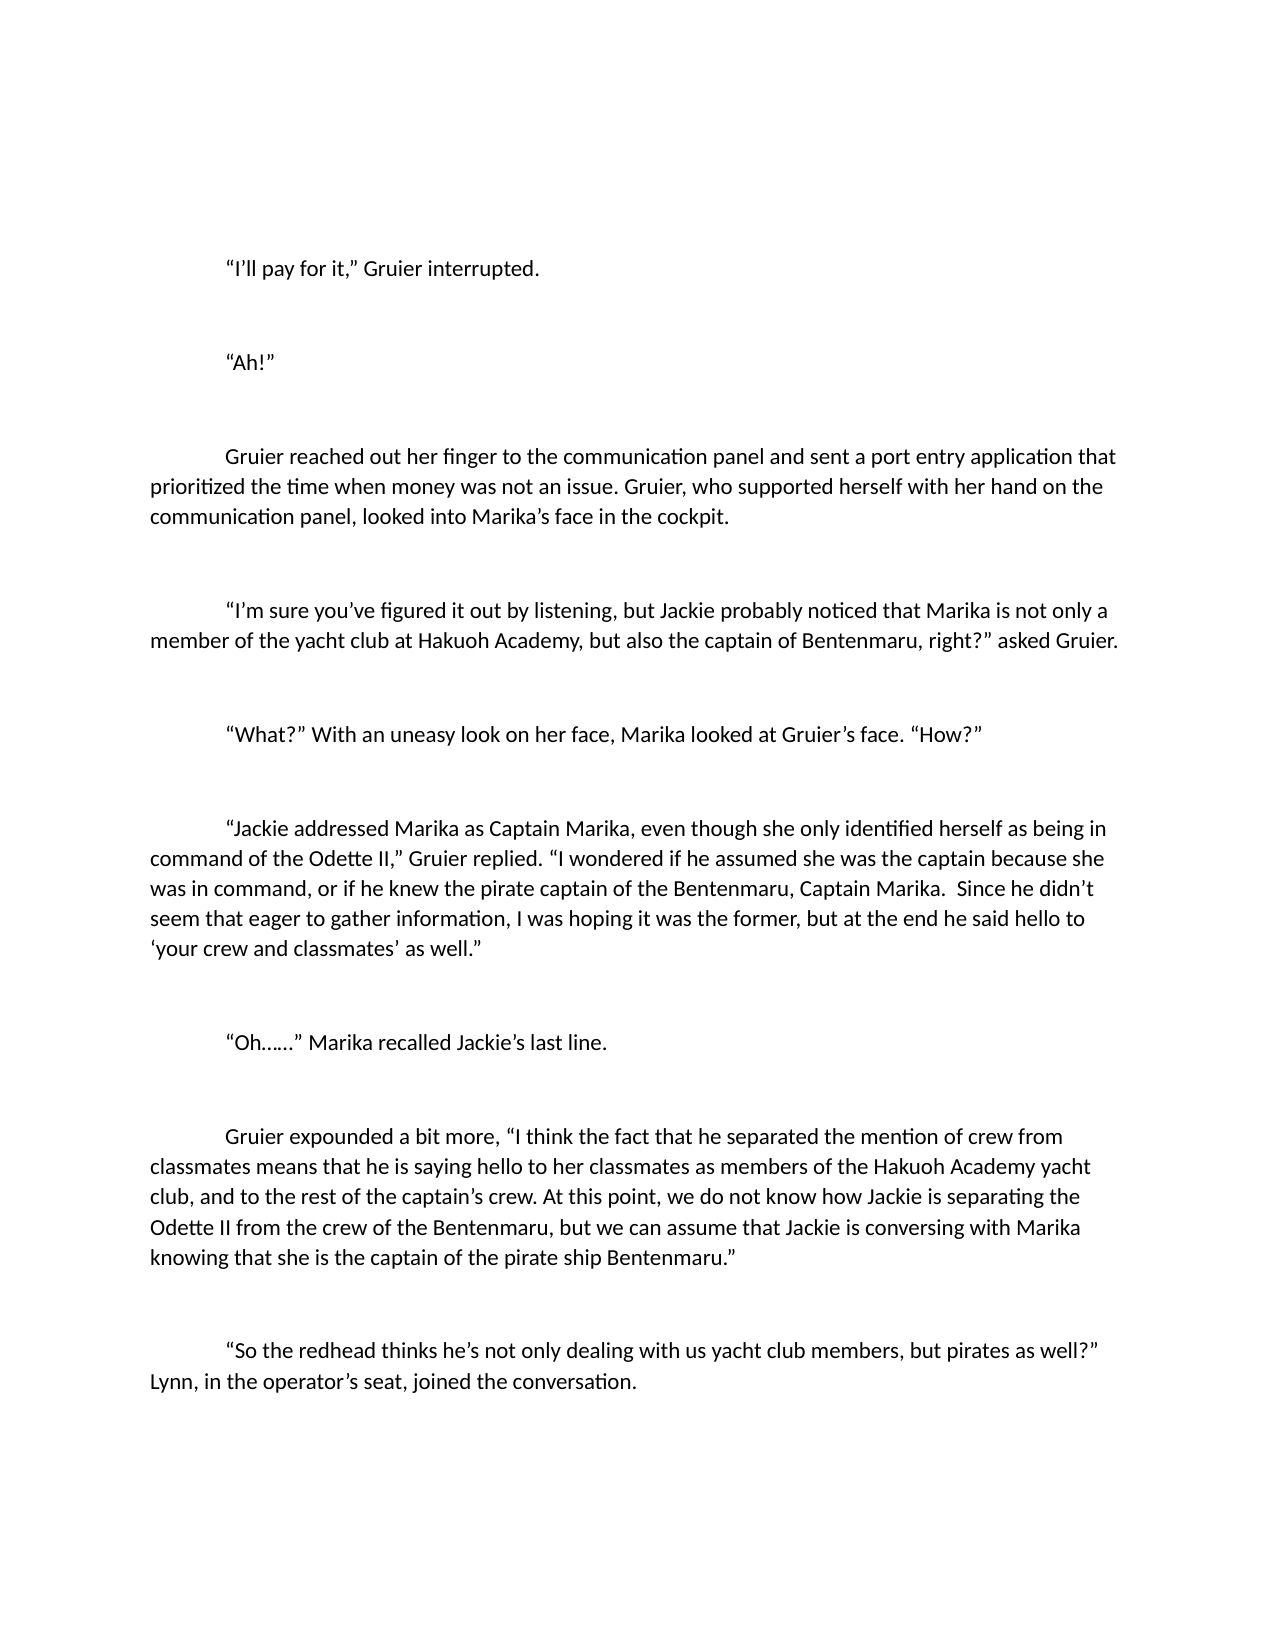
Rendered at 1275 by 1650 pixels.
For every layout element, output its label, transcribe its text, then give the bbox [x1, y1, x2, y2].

text “Jackie addressed Marika as Captain Marika, even though she only identified herself as being in command of the Odette II,” Gruier replied. “I wondered if he assumed she was the captain because she was in command, or if he knew the pirate captain of the Bentenmaru, Captain Marika. Since he didn’t seem that eager to gather information, I was hoping it was the former, but at the end he said hello to ‘your crew and classmates’ as well.” [150, 814, 1125, 963]
text Gruier reached out her finger to the communication panel and sent a port entry application that prioritized the time when money was not an issue. Gruier, who supported herself with her hand on the communication panel, looked into Marika’s face in the cockpit. [150, 442, 1125, 530]
text Gruier expounded a bit more, “I think the fact that he separated the mention of crew from classmates means that he is saying hello to her classmates as members of the Hakuoh Academy yacht club, and to the rest of the captain’s crew. At this point, we do not know how Jackie is separating the Odette II from the crew of the Bentenmaru, but we can assume that Jackie is conversing with Marika knowing that she is the captain of the pirate ship Bentenmaru.” [150, 1122, 1125, 1271]
text “What?” With an uneasy look on her face, Marika looked at Gruier’s face. “How?” [150, 720, 1125, 748]
text “I’m sure you’ve figured it out by listening, but Jackie probably noticed that Marika is not only a member of the yacht club at Hakuoh Academy, but also the captain of Bentenmaru, right?” asked Gruier. [150, 596, 1125, 654]
text “Ah!” [150, 348, 1125, 376]
text “Oh……” Marika recalled Jackie’s last line. [150, 1028, 1125, 1056]
text “I’ll pay for it,” Gruier interrupted. [150, 254, 1125, 282]
text “So the redhead thinks he’s not only dealing with us yacht club members, but pirates as well?” Lynn, in the operator’s seat, joined the conversation. [150, 1337, 1125, 1395]
